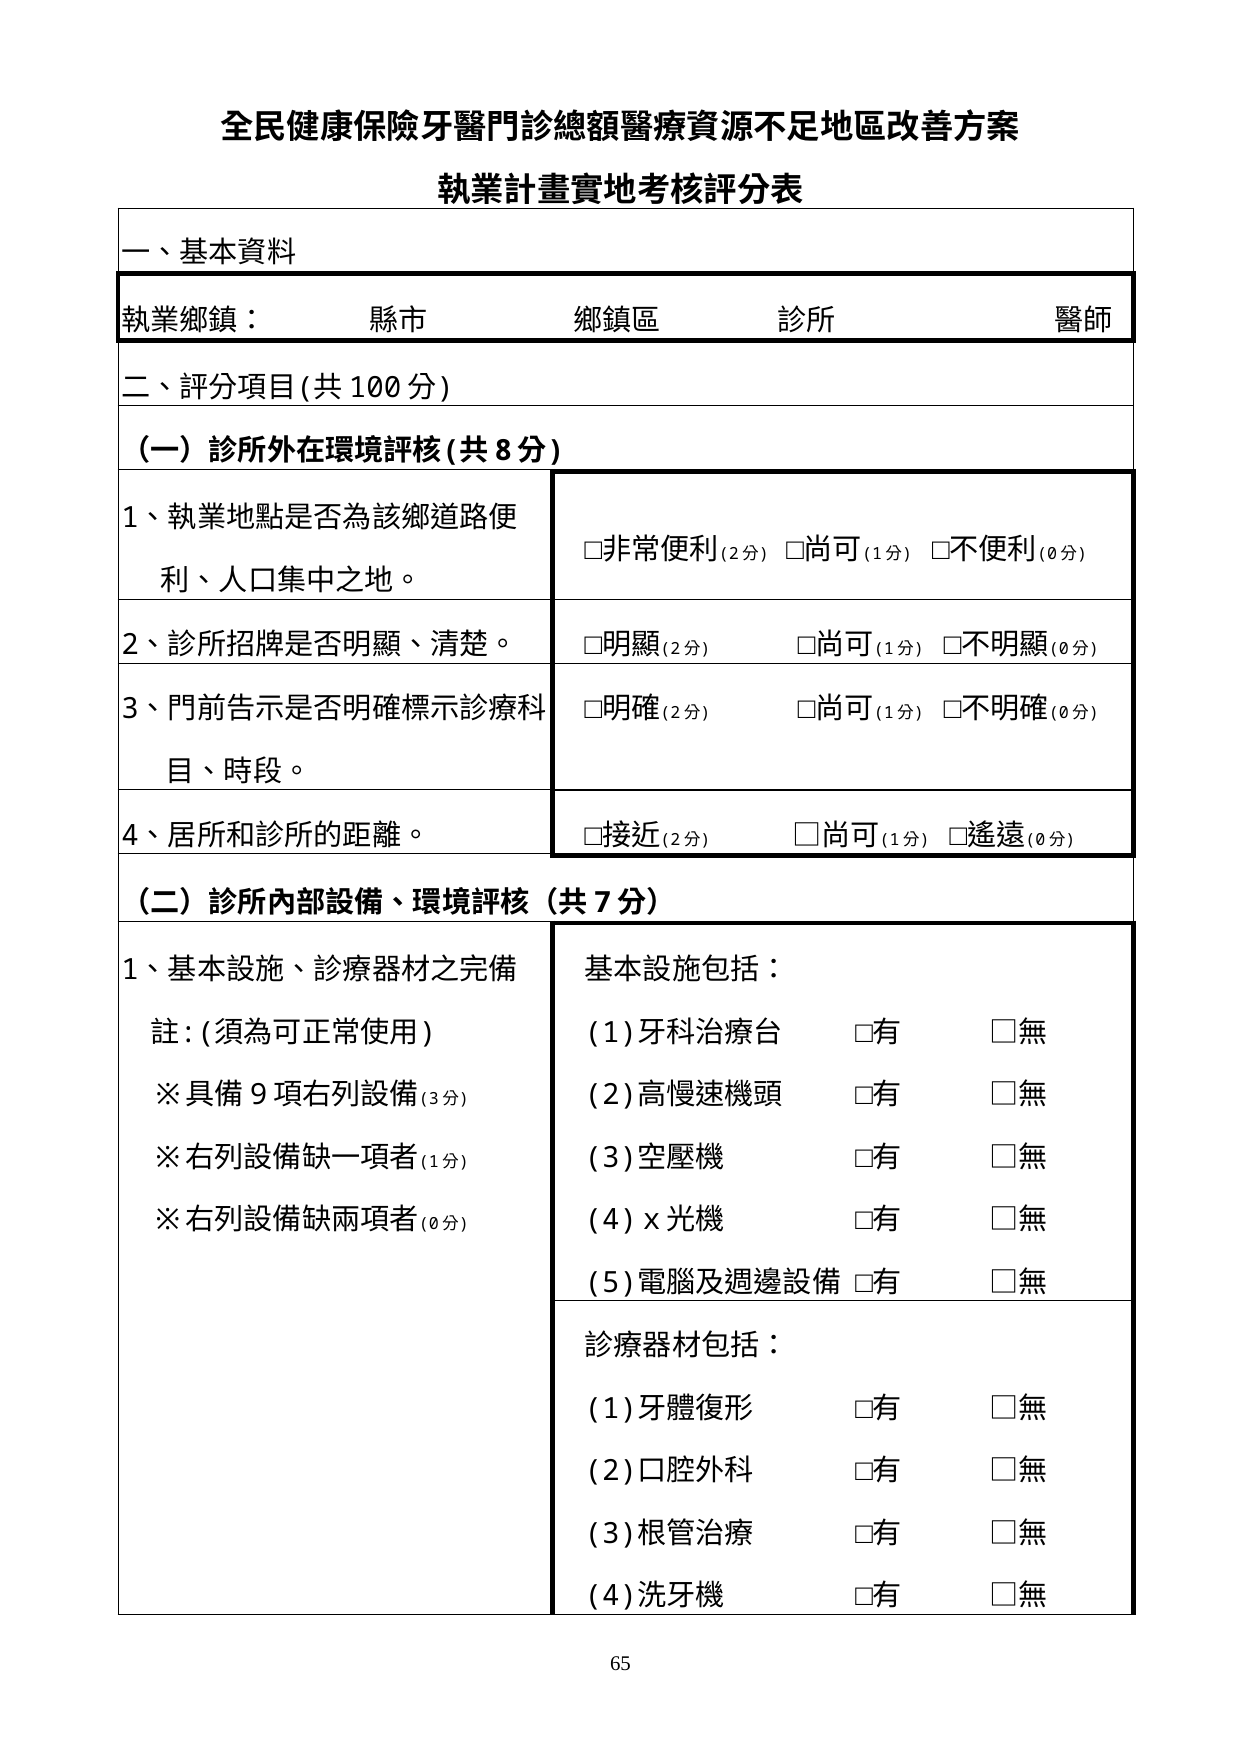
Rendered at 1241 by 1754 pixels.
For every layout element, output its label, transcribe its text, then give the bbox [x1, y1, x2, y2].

table_cell □有 □無 □有 □無 □有 □無 □有 □無 [852, 1301, 1131, 1614]
table_cell 執業鄉鎮： 縣市 鄉鎮區 診所 醫師 [120, 276, 1131, 338]
table_cell （一）診所外在環境評核(共8分) [119, 406, 1133, 469]
text 全民健康保險牙醫門診總額醫療資源不足地區改善方案 [118, 82, 1122, 145]
table_cell □非常便利(2分) □尚可(1分) □不便利(0分) [555, 474, 1131, 599]
table_cell 診療器材包括： (1)牙體復形 (2)口腔外科 (3)根管治療 (4)洗牙機 [555, 1301, 852, 1614]
table_cell 1、執業地點是否為該鄉道路便利、人口集中之地。 [119, 470, 550, 599]
table_cell 二、評分項目(共100分) [119, 343, 1133, 405]
table_cell □有 □無 □有 □無 □有 □無 □有 □無 □有 □無 [852, 925, 1131, 1300]
table_cell □明顯(2分) □尚可(1分) □不明顯(0分) [555, 600, 1131, 663]
table_header 一、基本資料 [119, 209, 1133, 271]
table_cell 基本設施包括： (1)牙科治療台 (2)高慢速機頭 (3)空壓機 (4)ｘ光機 (5)電腦及週邊設備 [555, 925, 852, 1300]
table_cell 3、門前告示是否明確標示診療科目、時段。 [119, 664, 550, 789]
table_cell □明確(2分) □尚可(1分) □不明確(0分) [555, 664, 1131, 789]
table_cell 4、居所和診所的距離。 [119, 790, 550, 853]
table_cell □接近(2分) □尚可(1分) □遙遠(0分) [555, 791, 1131, 853]
text 執業計畫實地考核評分表 [118, 145, 1122, 207]
table_cell 1、基本設施、診療器材之完備 註:(須為可正常使用) ※具備9項右列設備(3分) ※右列設備缺一項者(1分) ※右列設備缺兩項者(0分) [119, 922, 550, 1614]
table_cell （二）診所內部設備、環境評核（共7分） [119, 854, 1133, 921]
table_cell 2、診所招牌是否明顯、清楚。 [119, 600, 550, 663]
